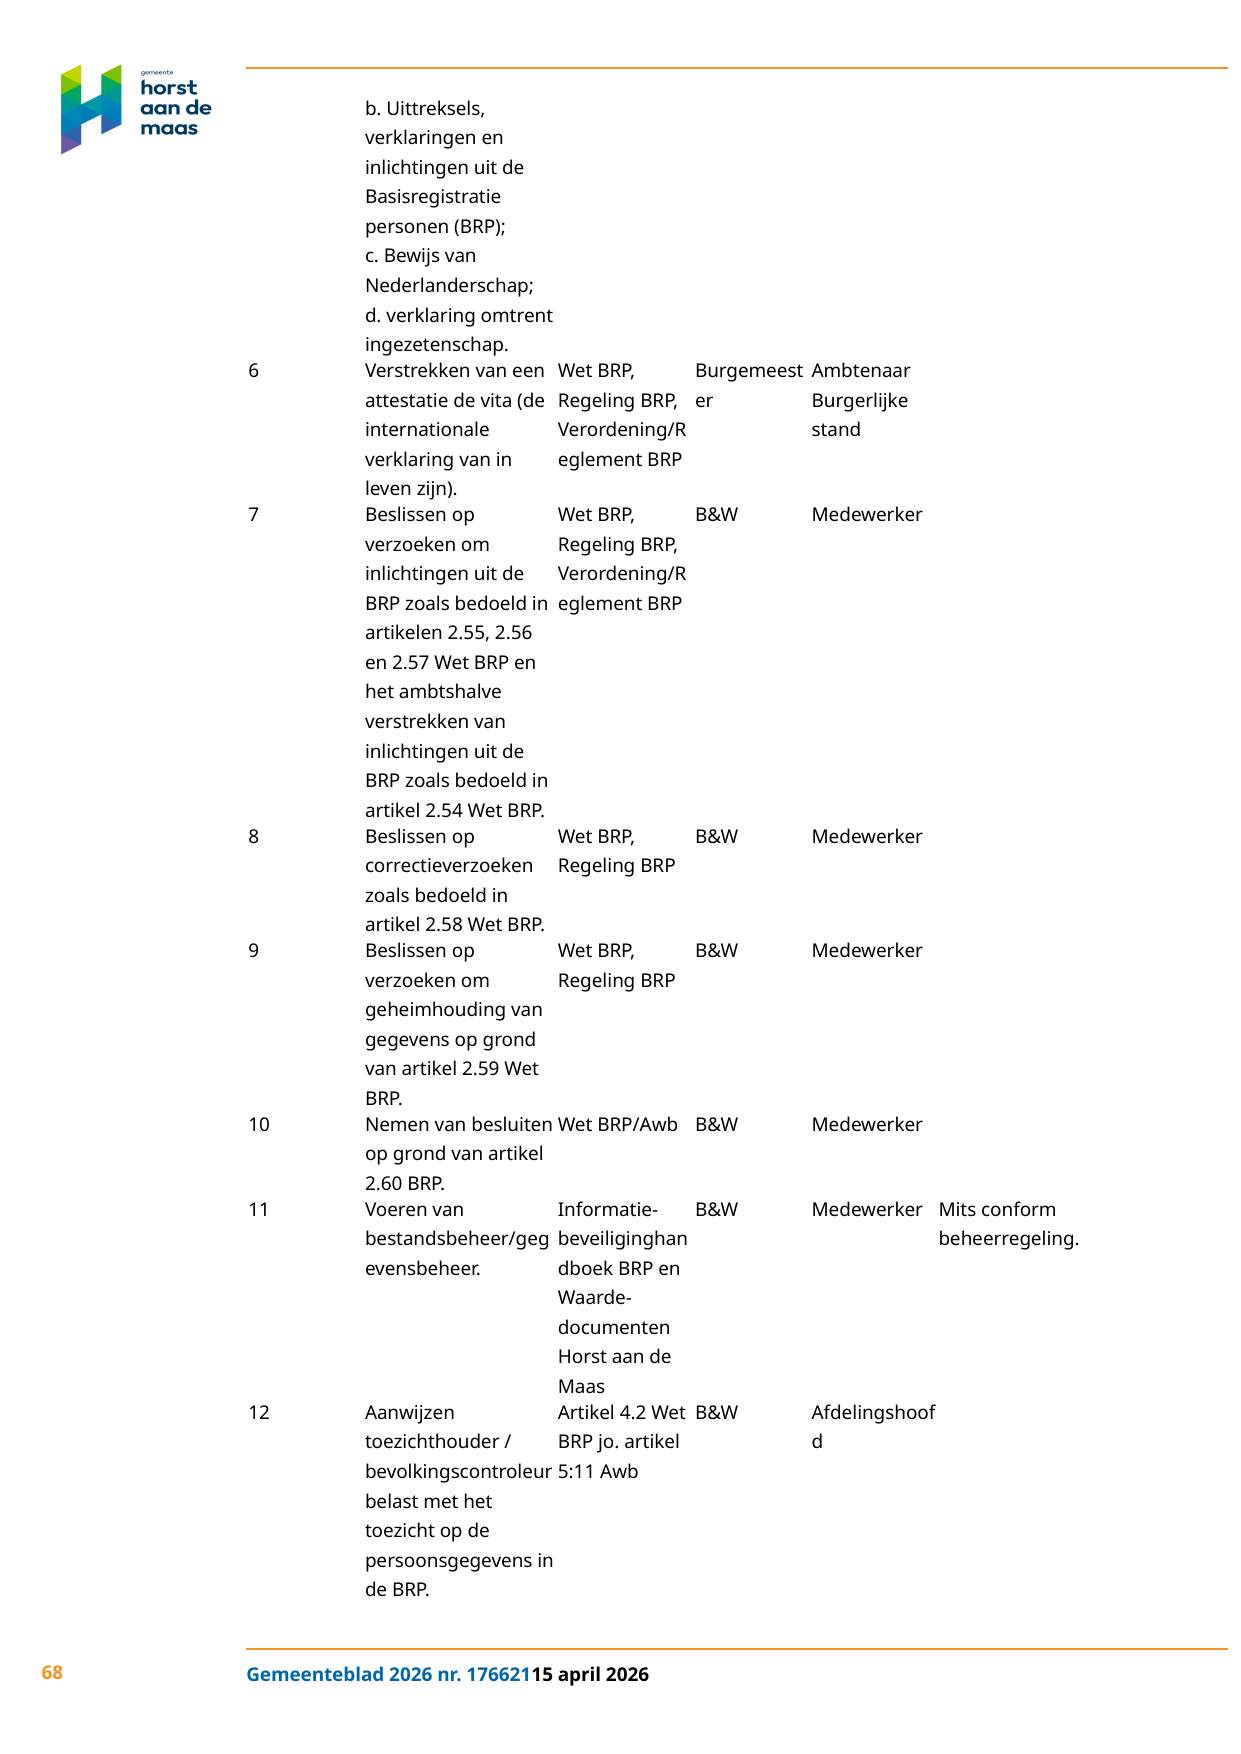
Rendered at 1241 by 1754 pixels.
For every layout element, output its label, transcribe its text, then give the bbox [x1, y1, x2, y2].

table_cell B&W [695, 1399, 811, 1602]
table_cell Afdelingshoofd [811, 1399, 938, 1602]
table_cell Wet BRP, Regeling BRP [558, 823, 695, 937]
table_cell b. Uittreksels, verklaringen en inlichtingen uit de Basisregistratie personen (BRP); c. Bewijs van Nederlanderschap; d. verklaring omtrent ingezetenschap. [365, 95, 558, 357]
table_cell B&W [695, 937, 811, 1111]
table_cell Artikel 4.2 Wet BRP jo. artikel 5:11 Awb [558, 1399, 695, 1602]
table_cell Mits conform beheerregeling. [938, 1196, 1152, 1399]
table_cell [695, 95, 811, 357]
table_cell [938, 1399, 1152, 1602]
table_cell B&W [695, 501, 811, 823]
table_cell Wet BRP, Regeling BRP, Verordening/Reglement BRP [558, 501, 695, 823]
table_cell 8 [248, 823, 365, 937]
table_cell Beslissen op verzoeken om geheimhouding van gegevens op grond van artikel 2.59 Wet BRP. [365, 937, 558, 1111]
table_cell [558, 95, 695, 357]
table_cell [938, 1111, 1152, 1196]
table_cell Medewerker [811, 1196, 938, 1399]
table_cell 7 [248, 501, 365, 823]
table_cell Ambtenaar Burgerlijke stand [811, 357, 938, 501]
table_cell Informatie-beveiliginghandboek BRP en Waarde-documenten Horst aan de Maas [558, 1196, 695, 1399]
table_cell B&W [695, 1111, 811, 1196]
table_cell Burgemeester [695, 357, 811, 501]
table_cell Verstrekken van een attestatie de vita (de internationale verklaring van in leven zijn). [365, 357, 558, 501]
table_cell 11 [248, 1196, 365, 1399]
table_cell Voeren van bestandsbeheer/gegevensbeheer. [365, 1196, 558, 1399]
table_cell 6 [248, 357, 365, 501]
table_cell [938, 937, 1152, 1111]
table_cell Medewerker [811, 823, 938, 937]
table_cell 12 [248, 1399, 365, 1602]
table_cell Beslissen op verzoeken om inlichtingen uit de BRP zoals bedoeld in artikelen 2.55, 2.56 en 2.57 Wet BRP en het ambtshalve verstrekken van inlichtingen uit de BRP zoals bedoeld in artikel 2.54 Wet BRP. [365, 501, 558, 823]
table_cell Wet BRP/Awb [558, 1111, 695, 1196]
table_cell B&W [695, 1196, 811, 1399]
table_cell B&W [695, 823, 811, 937]
picture [41, 47, 231, 172]
table_cell 9 [248, 937, 365, 1111]
table_cell [811, 95, 938, 357]
table_cell Beslissen op correctieverzoeken zoals bedoeld in artikel 2.58 Wet BRP. [365, 823, 558, 937]
table_cell Wet BRP, Regeling BRP [558, 937, 695, 1111]
table_cell Nemen van besluiten op grond van artikel 2.60 BRP. [365, 1111, 558, 1196]
table_cell Medewerker [811, 1111, 938, 1196]
table_cell [938, 501, 1152, 823]
table_cell [938, 357, 1152, 501]
table_cell 10 [248, 1111, 365, 1196]
table_cell [938, 823, 1152, 937]
table_cell Wet BRP, Regeling BRP, Verordening/Reglement BRP [558, 357, 695, 501]
table_cell Medewerker [811, 937, 938, 1111]
table_cell Medewerker [811, 501, 938, 823]
table_cell [248, 95, 365, 357]
table_cell Aanwijzen toezichthouder / bevolkingscontroleur belast met het toezicht op de persoonsgegevens in de BRP. [365, 1399, 558, 1602]
table_cell [938, 95, 1152, 357]
